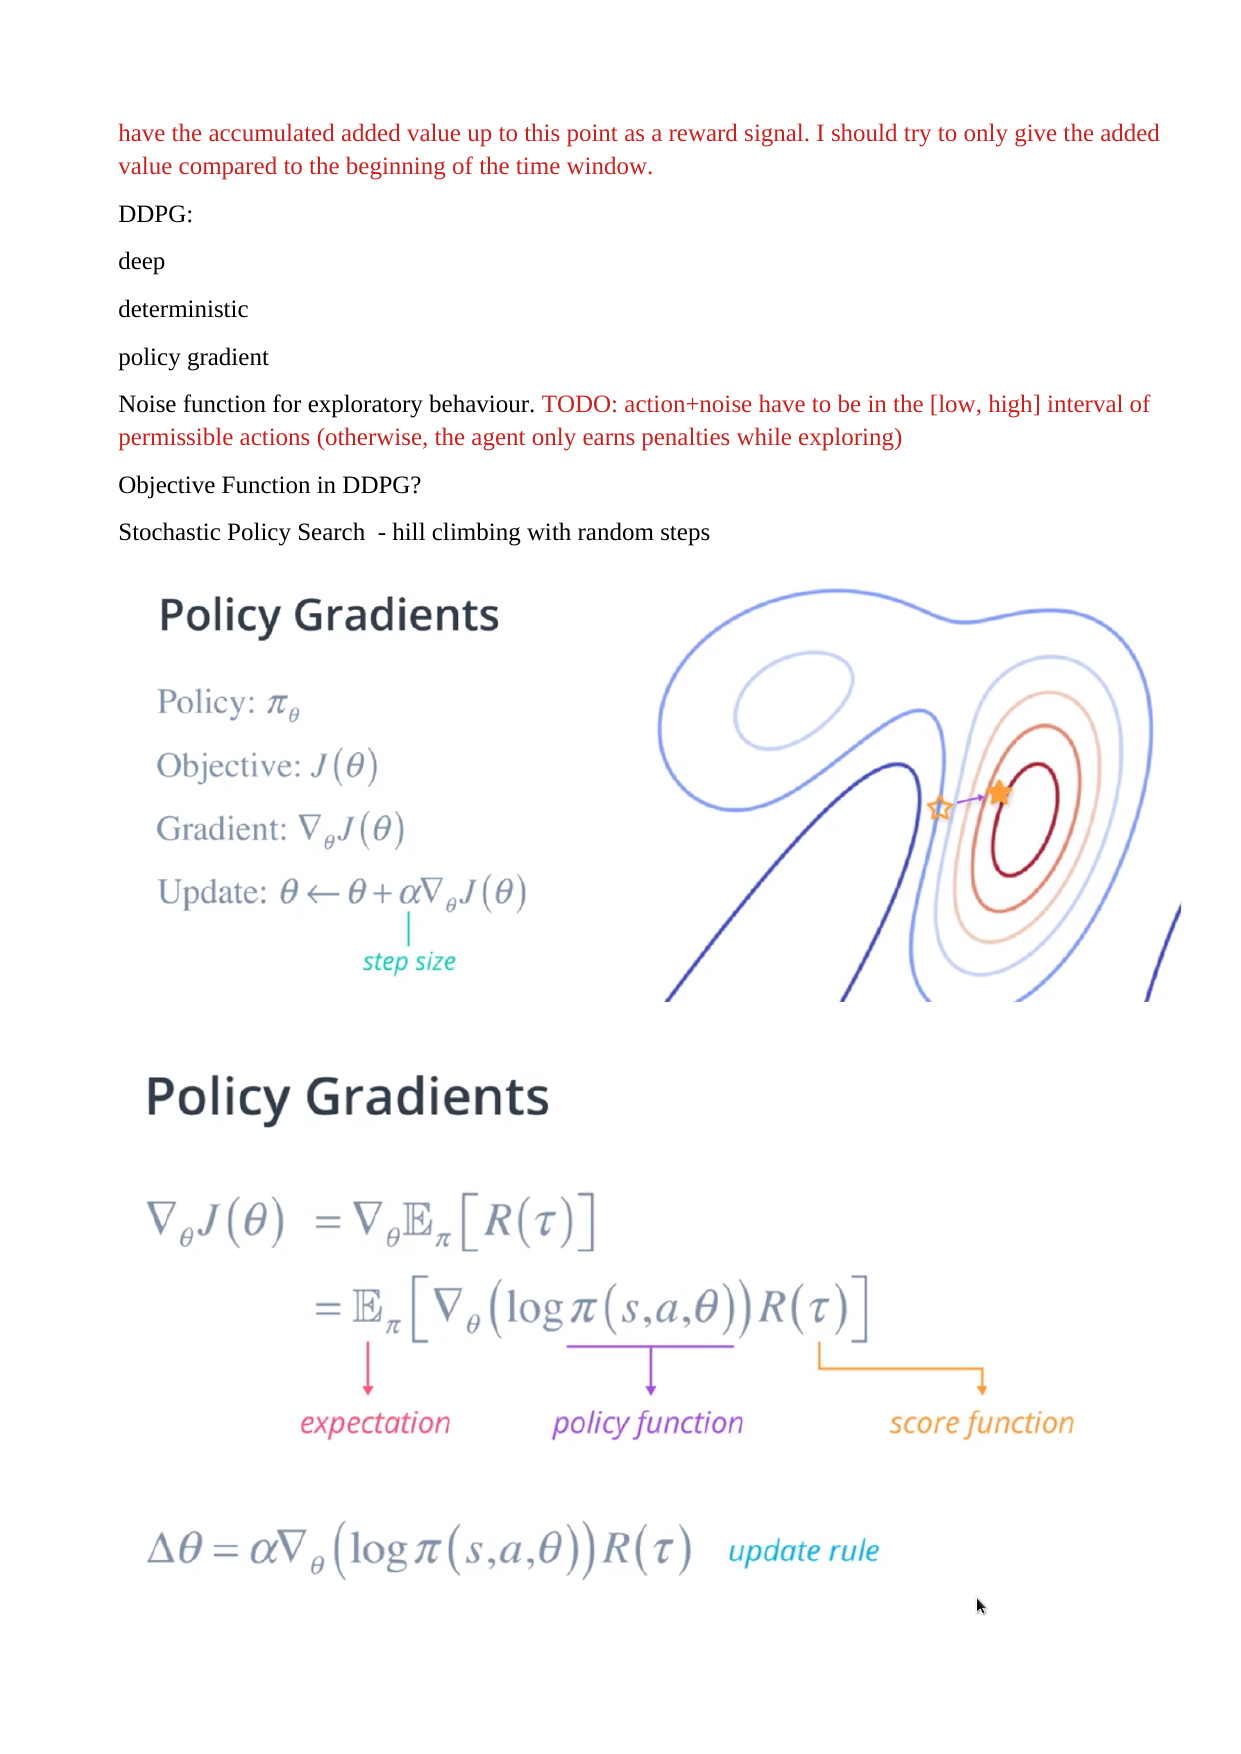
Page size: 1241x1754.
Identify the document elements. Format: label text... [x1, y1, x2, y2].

text DDPG: [118, 199, 1181, 227]
picture [118, 1053, 1182, 1621]
text Objective Function in DDPG? [118, 470, 1181, 498]
text have the accumulated added value up to this point as a reward signal. I should try to only give the added value compared to the beginning of the time window. [118, 118, 1181, 180]
text deterministic [118, 294, 1181, 323]
text policy gradient [118, 342, 1181, 370]
text Stochastic Policy Search - hill climbing with random steps [118, 517, 1181, 546]
text Noise function for exploratory behaviour. TODO: action+noise have to be in the [low, high] interval of permissible actions (otherwise, the agent only earns penalties while exploring) [118, 389, 1181, 451]
text deep [118, 246, 1181, 275]
picture [118, 565, 1182, 1002]
